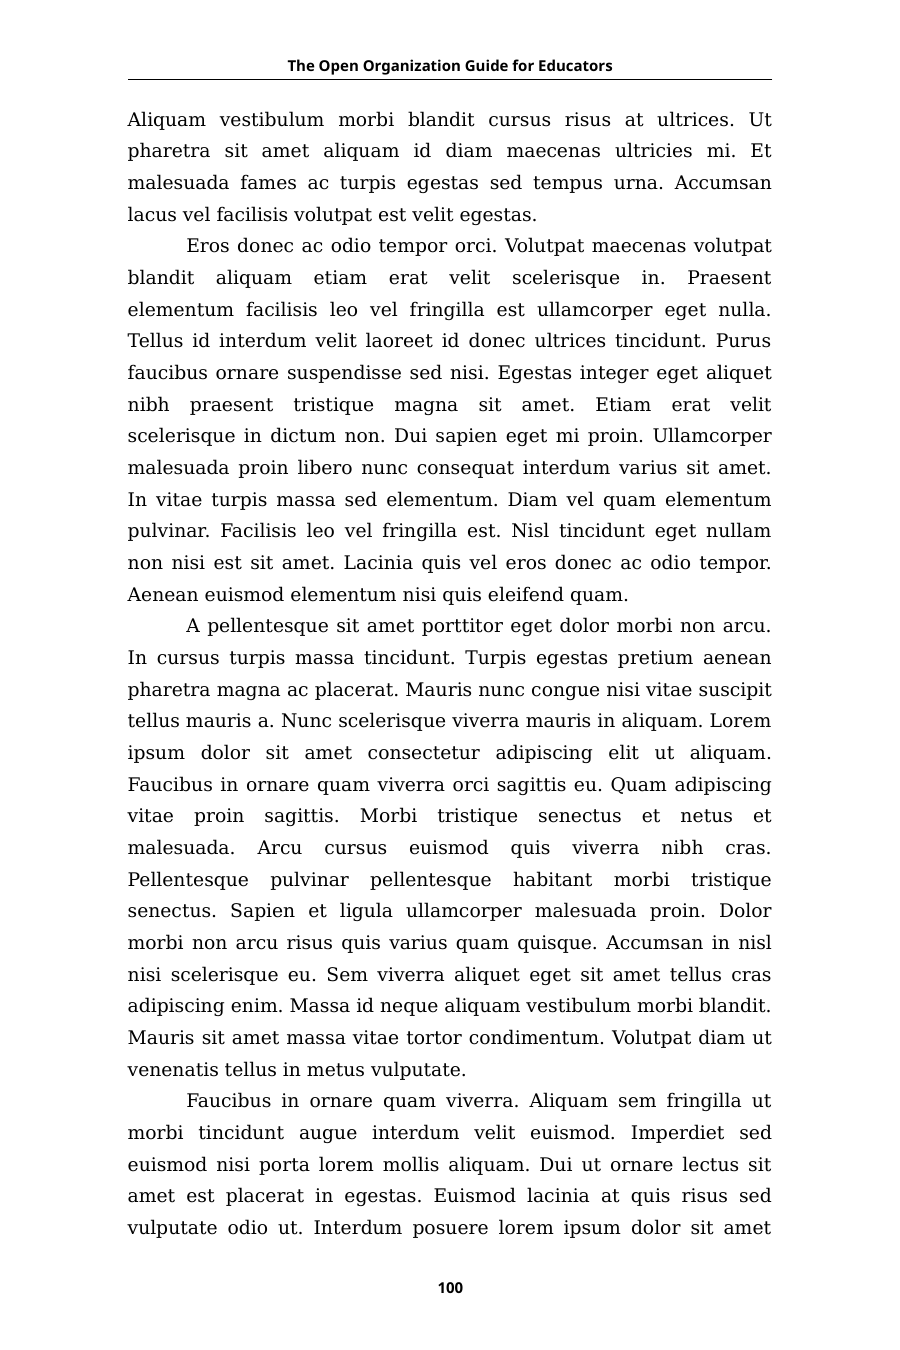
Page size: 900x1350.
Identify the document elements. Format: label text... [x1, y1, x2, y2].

text Aliquam vestibulum morbi blandit cursus risus at ultrices. Ut pharetra sit amet aliquam id diam maecenas ultricies mi. Et malesuada fames ac turpis egestas sed tempus urna. Accumsan lacus vel facilisis volutpat est velit egestas. [127, 109, 772, 226]
text Eros donec ac odio tempor orci. Volutpat maecenas volutpat blandit aliquam etiam erat velit scelerisque in. Praesent elementum facilisis leo vel fringilla est ullamcorper eget nulla. Tellus id interdum velit laoreet id donec ultrices tincidunt. Purus faucibus ornare suspendisse sed nisi. Egestas integer eget aliquet nibh praesent tristique magna sit amet. Etiam erat velit scelerisque in dictum non. Dui sapien eget mi proin. Ullamcorper malesuada proin libero nunc consequat interdum varius sit amet. In vitae turpis massa sed elementum. Diam vel quam elementum pulvinar. Facilisis leo vel fringilla est. Nisl tincidunt eget nullam non nisi est sit amet. Lacinia quis vel eros donec ac odio tempor. Aenean euismod elementum nisi quis eleifend quam. [127, 235, 772, 606]
text A pellentesque sit amet porttitor eget dolor morbi non arcu. In cursus turpis massa tincidunt. Turpis egestas pretium aenean pharetra magna ac placerat. Mauris nunc congue nisi vitae suscipit tellus mauris a. Nunc scelerisque viverra mauris in aliquam. Lorem ipsum dolor sit amet consectetur adipiscing elit ut aliquam. Faucibus in ornare quam viverra orci sagittis eu. Quam adipiscing vitae proin sagittis. Morbi tristique senectus et netus et malesuada. Arcu cursus euismod quis viverra nibh cras. Pellentesque pulvinar pellentesque habitant morbi tristique senectus. Sapien et ligula ullamcorper malesuada proin. Dolor morbi non arcu risus quis varius quam quisque. Accumsan in nisl nisi scelerisque eu. Sem viverra aliquet eget sit amet tellus cras adipiscing enim. Massa id neque aliquam vestibulum morbi blandit. Mauris sit amet massa vitae tortor condimentum. Volutpat diam ut venenatis tellus in metus vulputate. [127, 615, 772, 1081]
text Faucibus in ornare quam viverra. Aliquam sem fringilla ut morbi tincidunt augue interdum velit euismod. Imperdiet sed euismod nisi porta lorem mollis aliquam. Dui ut ornare lectus sit amet est placerat in egestas. Euismod lacinia at quis risus sed vulputate odio ut. Interdum posuere lorem ipsum dolor sit amet [127, 1090, 772, 1239]
